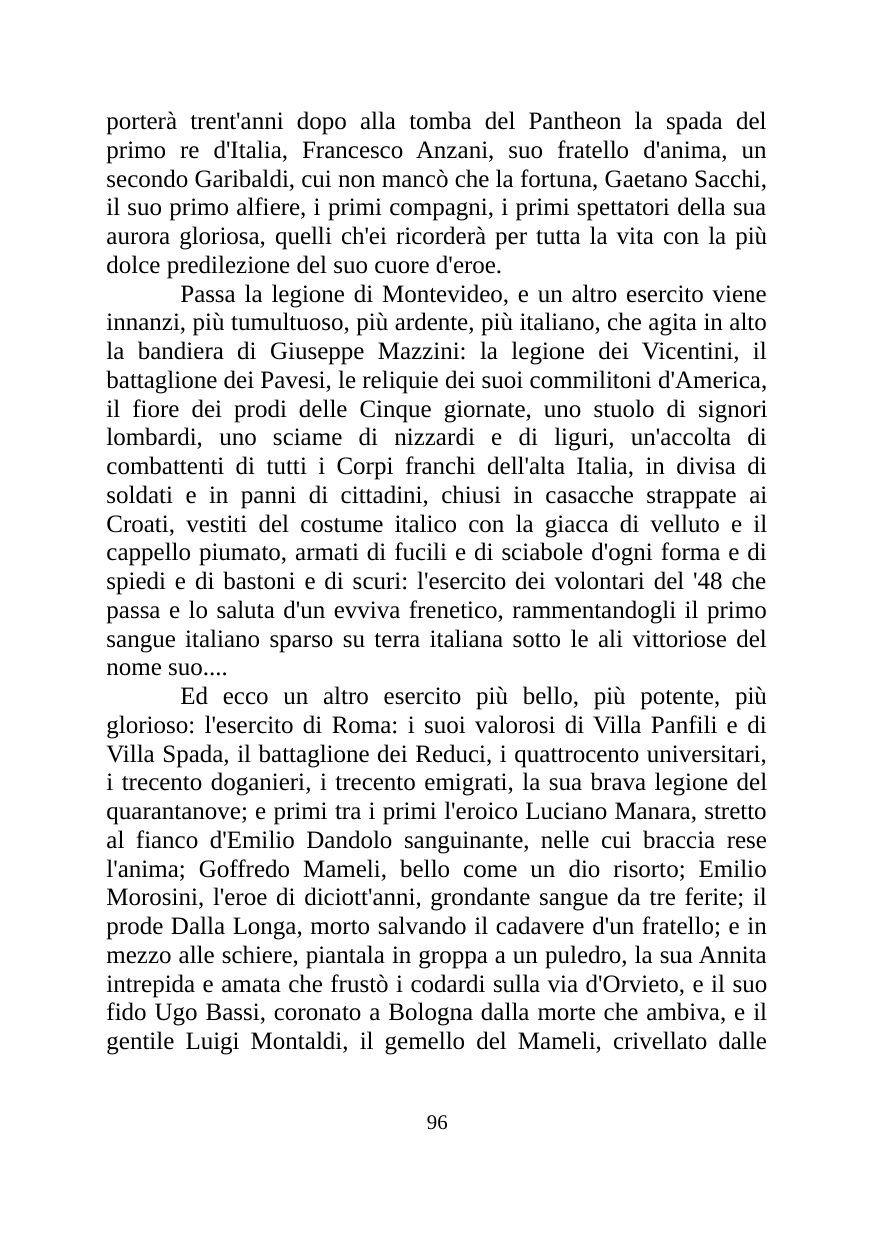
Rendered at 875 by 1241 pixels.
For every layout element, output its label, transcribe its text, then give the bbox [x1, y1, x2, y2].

text porterà trent'anni dopo alla tomba del Pantheon la spada del primo re d'Italia, Francesco Anzani, suo fratello d'anima, un secondo Garibaldi, cui non mancò che la fortuna, Gaetano Sacchi, il suo primo alfiere, i primi compagni, i primi spettatori della sua aurora gloriosa, quelli ch'ei ricorderà per tutta la vita con la più dolce predilezione del suo cuore d'eroe. [106, 106, 768, 279]
text Passa la legione di Montevideo, e un altro esercito viene innanzi, più tumultuoso, più ardente, più italiano, che agita in alto la bandiera di Giuseppe Mazzini: la legione dei Vicentini, il battaglione dei Pavesi, le reliquie dei suoi commilitoni d'America, il fiore dei prodi delle Cinque giornate, uno stuolo di signori lombardi, uno sciame di nizzardi e di liguri, un'accolta di combattenti di tutti i Corpi franchi dell'alta Italia, in divisa di soldati e in panni di cittadini, chiusi in casacche strappate ai Croati, vestiti del costume italico con la giacca di velluto e il cappello piumato, armati di fucili e di sciabole d'ogni forma e di spiedi e di bastoni e di scuri: l'esercito dei volontari del '48 che passa e lo saluta d'un evviva frenetico, rammentandogli il primo sangue italiano sparso su terra italiana sotto le ali vittoriose del nome suo.... [106, 279, 768, 681]
text Ed ecco un altro esercito più bello, più potente, più glorioso: l'esercito di Roma: i suoi valorosi di Villa Panfili e di Villa Spada, il battaglione dei Reduci, i quattrocento universitari, i trecento doganieri, i trecento emigrati, la sua brava legione del quarantanove; e primi tra i primi l'eroico Luciano Manara, stretto al fianco d'Emilio Dandolo sanguinante, nelle cui braccia rese l'anima; Goffredo Mameli, bello come un dio risorto; Emilio Morosini, l'eroe di diciott'anni, grondante sangue da tre ferite; il prode Dalla Longa, morto salvando il cadavere d'un fratello; e in mezzo alle schiere, piantala in groppa a un puledro, la sua Annita intrepida e amata che frustò i codardi sulla via d'Orvieto, e il suo fido Ugo Bassi, coronato a Bologna dalla morte che ambiva, e il gentile Luigi Montaldi, il gemello del Mameli, crivellato dalle [106, 681, 768, 1055]
